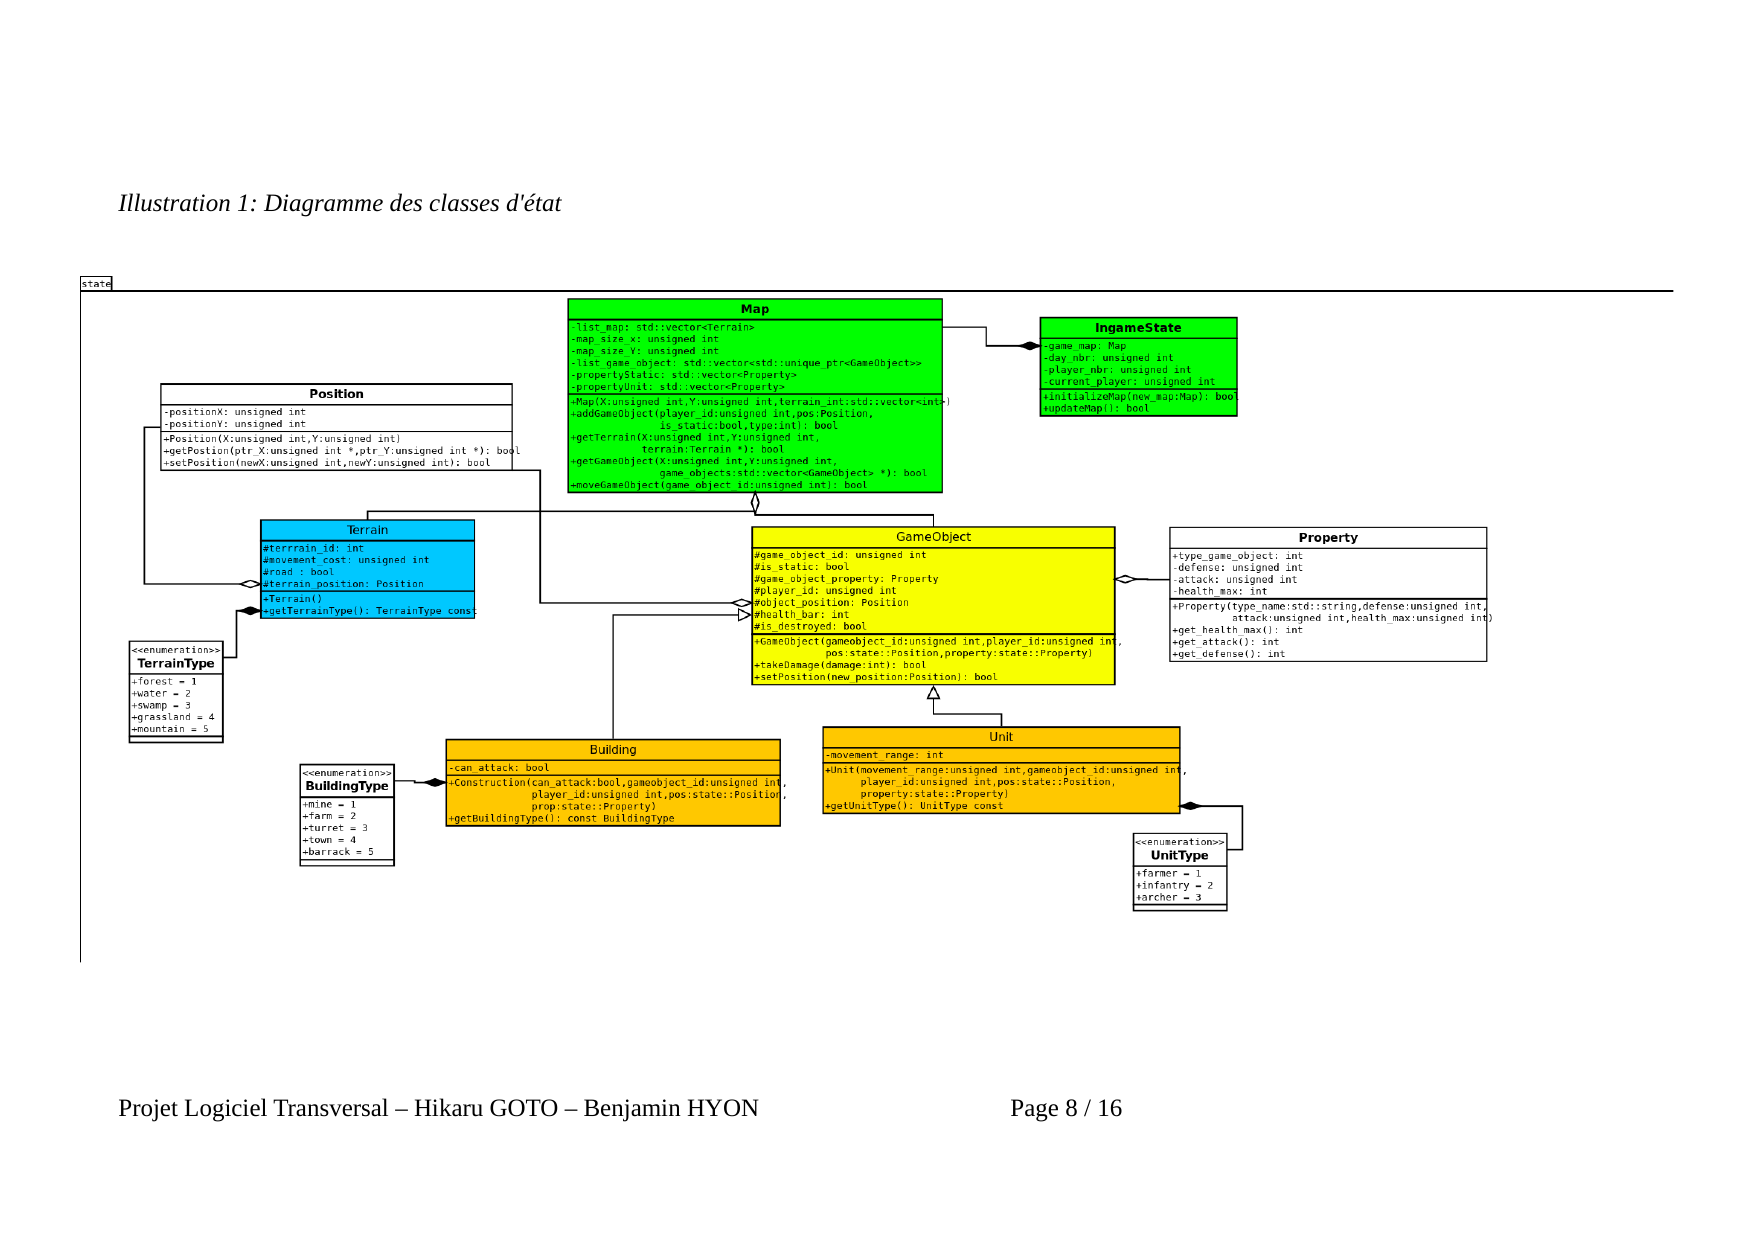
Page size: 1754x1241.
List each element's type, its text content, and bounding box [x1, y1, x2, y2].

text Illustration 1: Diagramme des classes d'état [118, 188, 1636, 217]
picture [82, 276, 1675, 964]
